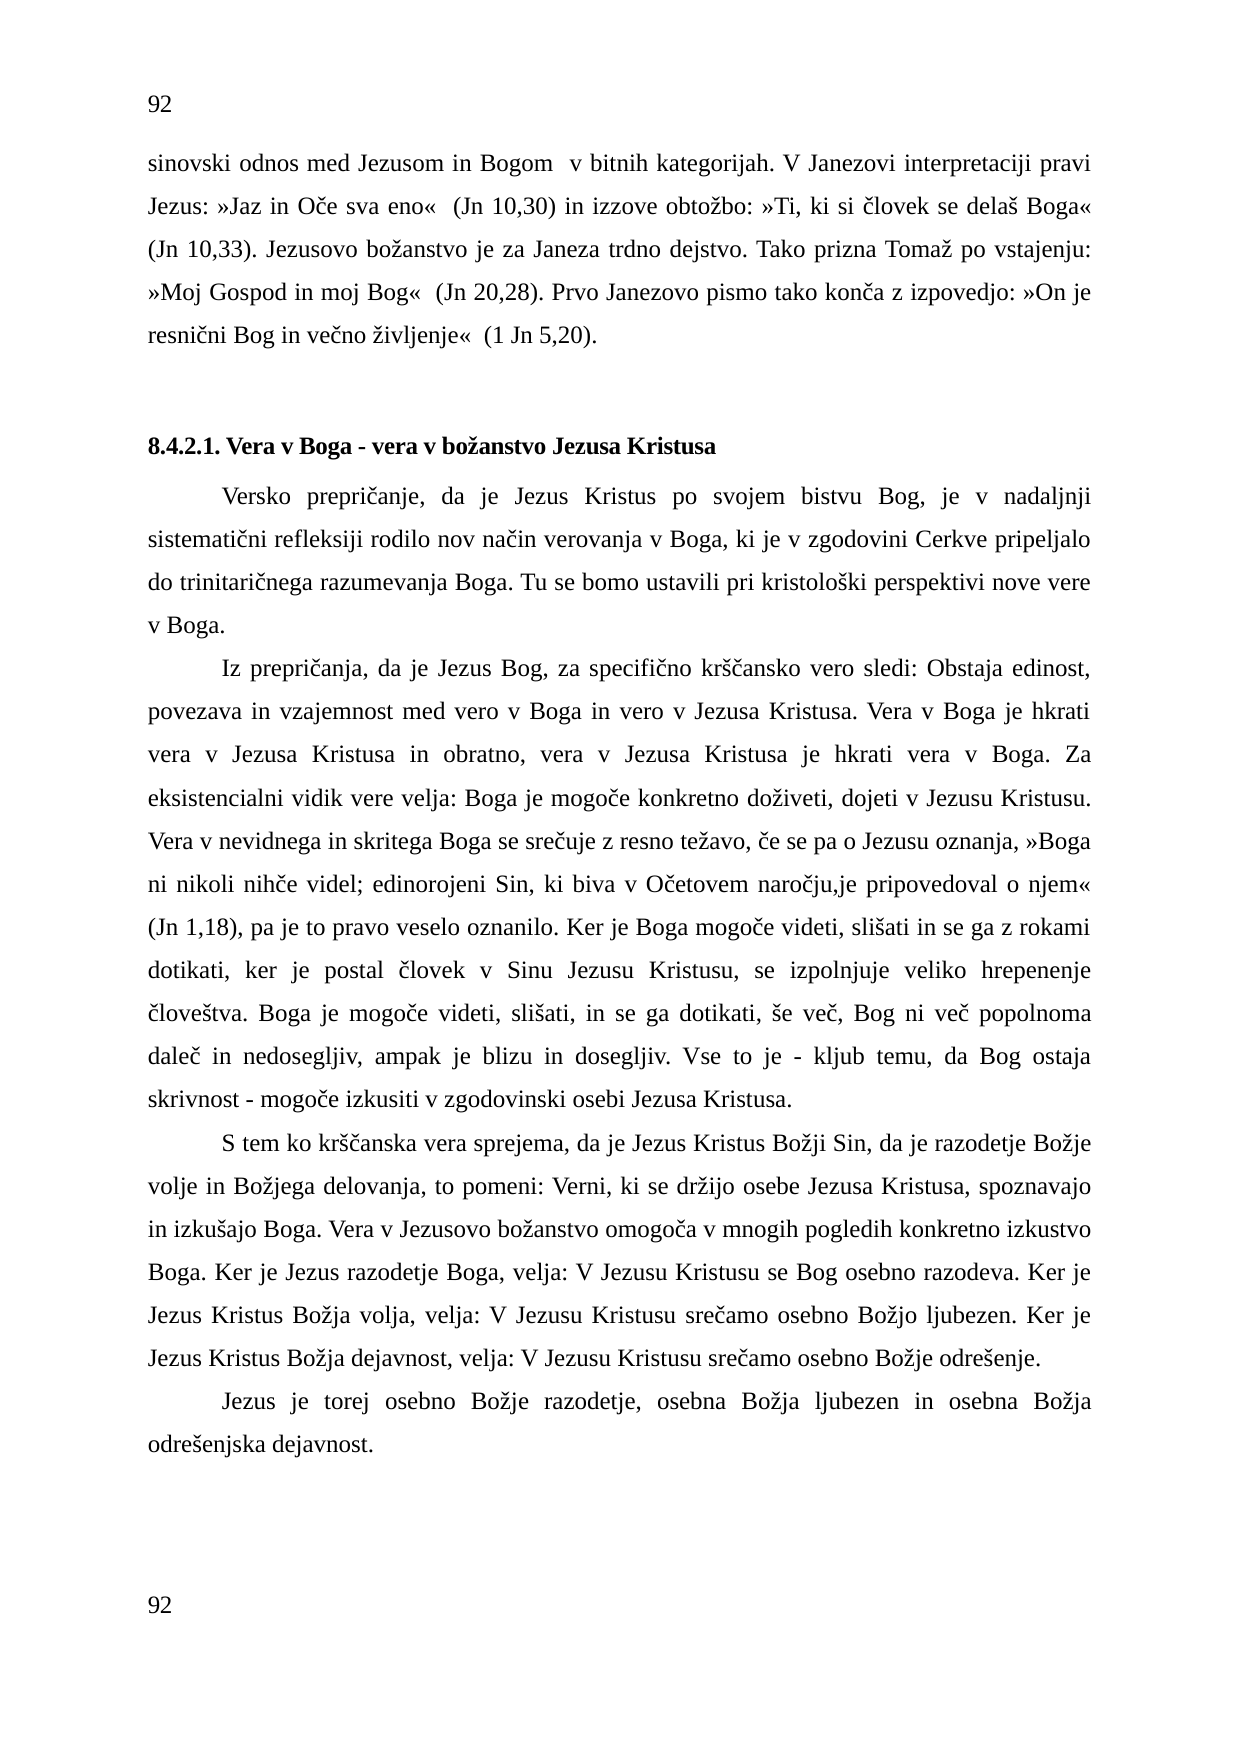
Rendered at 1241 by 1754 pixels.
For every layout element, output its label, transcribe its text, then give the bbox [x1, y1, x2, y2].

subtitle 8.4.2.1. Vera v Boga - vera v božanstvo Jezusa Kristusa [148, 431, 1092, 460]
text Iz prepričanja, da je Jezus Bog, za specifično krščansko vero sledi: Obstaja edinost, povezava in vzajemnost med vero v Boga in vero v Jezusa Kristusa. Vera v Boga je hkrati vera v Jezusa Kristusa in obratno, vera v Jezusa Kristusa je hkrati vera v Boga. Za eksistencialni vidik vere velja: Boga je mogoče konkretno doživeti, dojeti v Jezusu Kristusu. Vera v nevidnega in skritega Boga se srečuje z resno težavo, če se pa o Jezusu oznanja, »Boga ni nikoli nihče videl; edinorojeni Sin, ki biva v Očetovem naročju,je pripovedoval o njem« (Jn 1,18), pa je to pravo veselo oznanilo. Ker je Boga mogoče videti, slišati in se ga z rokami dotikati, ker je postal človek v Sinu Jezusu Kristusu, se izpolnjuje veliko hrepenenje človeštva. Boga je mogoče videti, slišati, in se ga dotikati, še več, Bog ni več popolnoma daleč in nedosegljiv, ampak je blizu in dosegljiv. Vse to je - kljub temu, da Bog ostaja skrivnost - mogoče izkusiti v zgodovinski osebi Jezusa Kristusa. [148, 653, 1092, 1113]
text S tem ko krščanska vera sprejema, da je Jezus Kristus Božji Sin, da je razodetje Božje volje in Božjega delovanja, to pomeni: Verni, ki se držijo osebe Jezusa Kristusa, spoznavajo in izkušajo Boga. Vera v Jezusovo božanstvo omogoča v mnogih pogledih konkretno izkustvo Boga. Ker je Jezus razodetje Boga, velja: V Jezusu Kristusu se Bog osebno razodeva. Ker je Jezus Kristus Božja volja, velja: V Jezusu Kristusu srečamo osebno Božjo ljubezen. Ker je Jezus Kristus Božja dejavnost, velja: V Jezusu Kristusu srečamo osebno Božje odrešenje. [148, 1128, 1092, 1372]
text sinovski odnos med Jezusom in Bogom v bitnih kategorijah. V Janezovi interpretaciji pravi Jezus: »Jaz in Oče sva eno« (Jn 10,30) in izzove obtožbo: »Ti, ki si človek se delaš Boga« (Jn 10,33). Jezusovo božanstvo je za Janeza trdno dejstvo. Tako prizna Tomaž po vstajenju: »Moj Gospod in moj Bog« (Jn 20,28). Prvo Janezovo pismo tako konča z izpovedjo: »On je resnični Bog in večno življenje« (1 Jn 5,20). [148, 148, 1092, 349]
text Versko prepričanje, da je Jezus Kristus po svojem bistvu Bog, je v nadaljnji sistematični refleksiji rodilo nov način verovanja v Boga, ki je v zgodovini Cerkve pripeljalo do trinitaričnega razumevanja Boga. Tu se bomo ustavili pri kristološki perspektivi nove vere v Boga. [148, 481, 1092, 639]
text Jezus je torej osebno Božje razodetje, osebna Božja ljubezen in osebna Božja odrešenjska dejavnost. [148, 1386, 1092, 1458]
